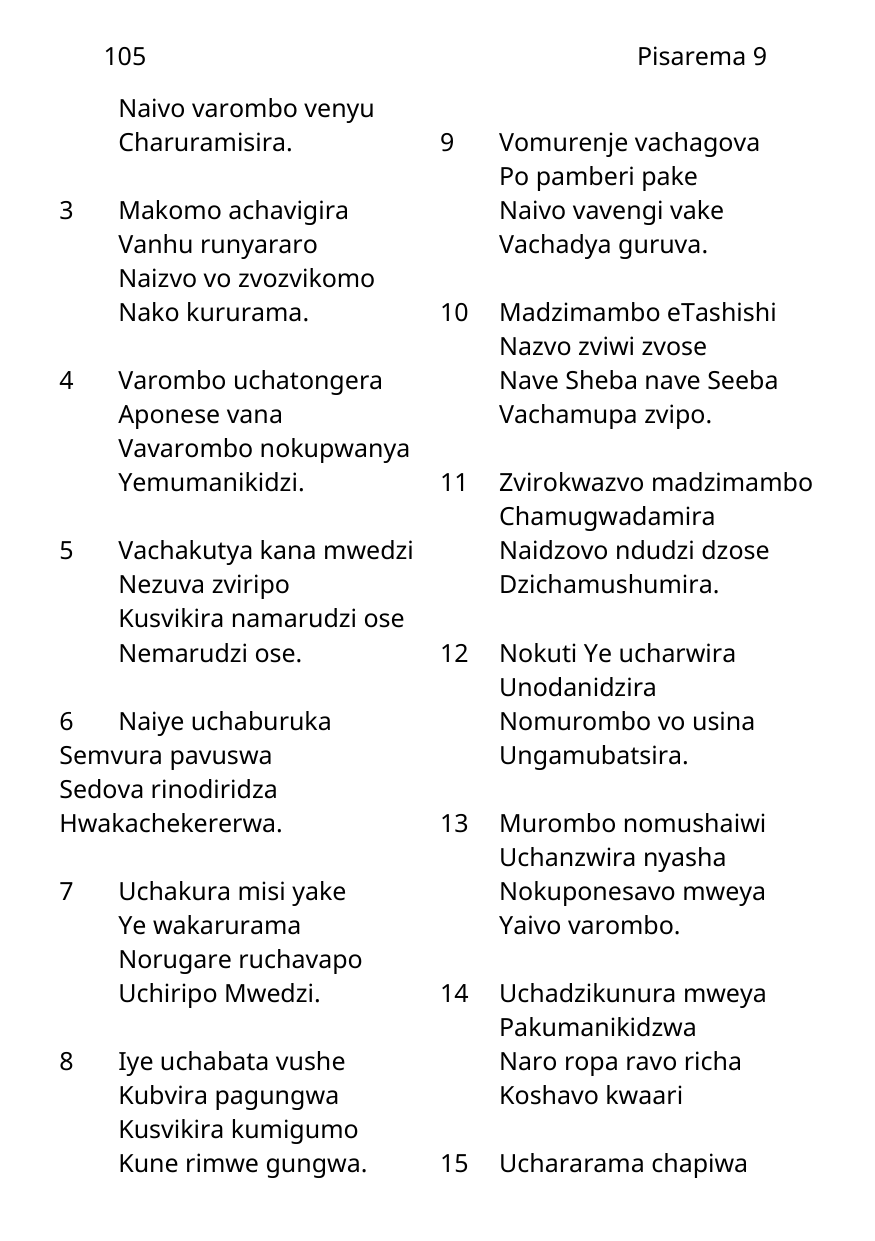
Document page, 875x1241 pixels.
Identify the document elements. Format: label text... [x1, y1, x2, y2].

text Norugare ruchavapo [59, 942, 434, 976]
text Pakumanikidzwa [440, 1010, 815, 1044]
text Nazvo zviwi zvose [440, 329, 815, 363]
text Nezuva zviripo [59, 567, 434, 601]
text Naidzovo ndudzi dzose [440, 533, 815, 567]
text Vanhu runyararo [59, 226, 434, 261]
text Hwakachekererwa. [59, 806, 434, 839]
text Kusvikira kumigumo [59, 1112, 434, 1146]
text 12 Nokuti Ye ucharwira [440, 635, 815, 669]
text 10 Madzimambo eTashishi [440, 294, 815, 329]
text Uchiripo Mwedzi. [59, 976, 434, 1010]
text Naivo vavengi vake [440, 192, 815, 226]
text Yemumanikidzi. [59, 465, 434, 499]
text Naizvo vo zvozvikomo [59, 261, 434, 294]
text 9 Vomurenje vachagova [440, 124, 815, 158]
text Chamugwadamira [440, 499, 815, 533]
text Po pamberi pake [440, 158, 815, 192]
text 6 Naiye uchaburuka [59, 703, 434, 737]
text 13 Murombo nomushaiwi [440, 806, 815, 839]
text Koshavo kwaari [440, 1078, 815, 1112]
text Sedova rinodiridza [59, 771, 434, 806]
text Uchanzwira nyasha [440, 839, 815, 874]
text Vachamupa zvipo. [440, 397, 815, 431]
text Nako kururama. [59, 294, 434, 329]
text 3 Makomo achavigira [59, 192, 434, 226]
text 7 Uchakura misi yake [59, 874, 434, 908]
text Nave Sheba nave Seeba [440, 363, 815, 397]
text Ungamubatsira. [440, 737, 815, 771]
text 4 Varombo uchatongera [59, 363, 434, 397]
text 11 Zvirokwazvo madzimambo [440, 465, 815, 499]
text Ye wakarurama [59, 908, 434, 942]
text Yaivo varombo. [440, 908, 815, 942]
text 14 Uchadzikunura mweya [440, 976, 815, 1010]
text Nomurombo vo usina [440, 703, 815, 737]
text Kusvikira namarudzi ose [59, 601, 434, 635]
text Vachadya guruva. [440, 226, 815, 261]
text Dzichamushumira. [440, 567, 815, 601]
text 5 Vachakutya kana mwedzi [59, 533, 434, 567]
text Unodanidzira [440, 669, 815, 703]
text Aponese vana [59, 397, 434, 431]
text 15 Uchararama chapiwa [440, 1146, 815, 1180]
text Kubvira pagungwa [59, 1078, 434, 1112]
text Vavarombo nokupwanya [59, 431, 434, 465]
text Kune rimwe gungwa. [59, 1146, 434, 1180]
text 8 Iye uchabata vushe [59, 1044, 434, 1078]
text Charuramisira. [59, 124, 434, 158]
text Semvura pavuswa [59, 737, 434, 771]
text Nokuponesavo mweya [440, 874, 815, 908]
text Naivo varombo venyu [59, 90, 434, 124]
text Naro ropa ravo richa [440, 1044, 815, 1078]
text Nemarudzi ose. [59, 635, 434, 669]
